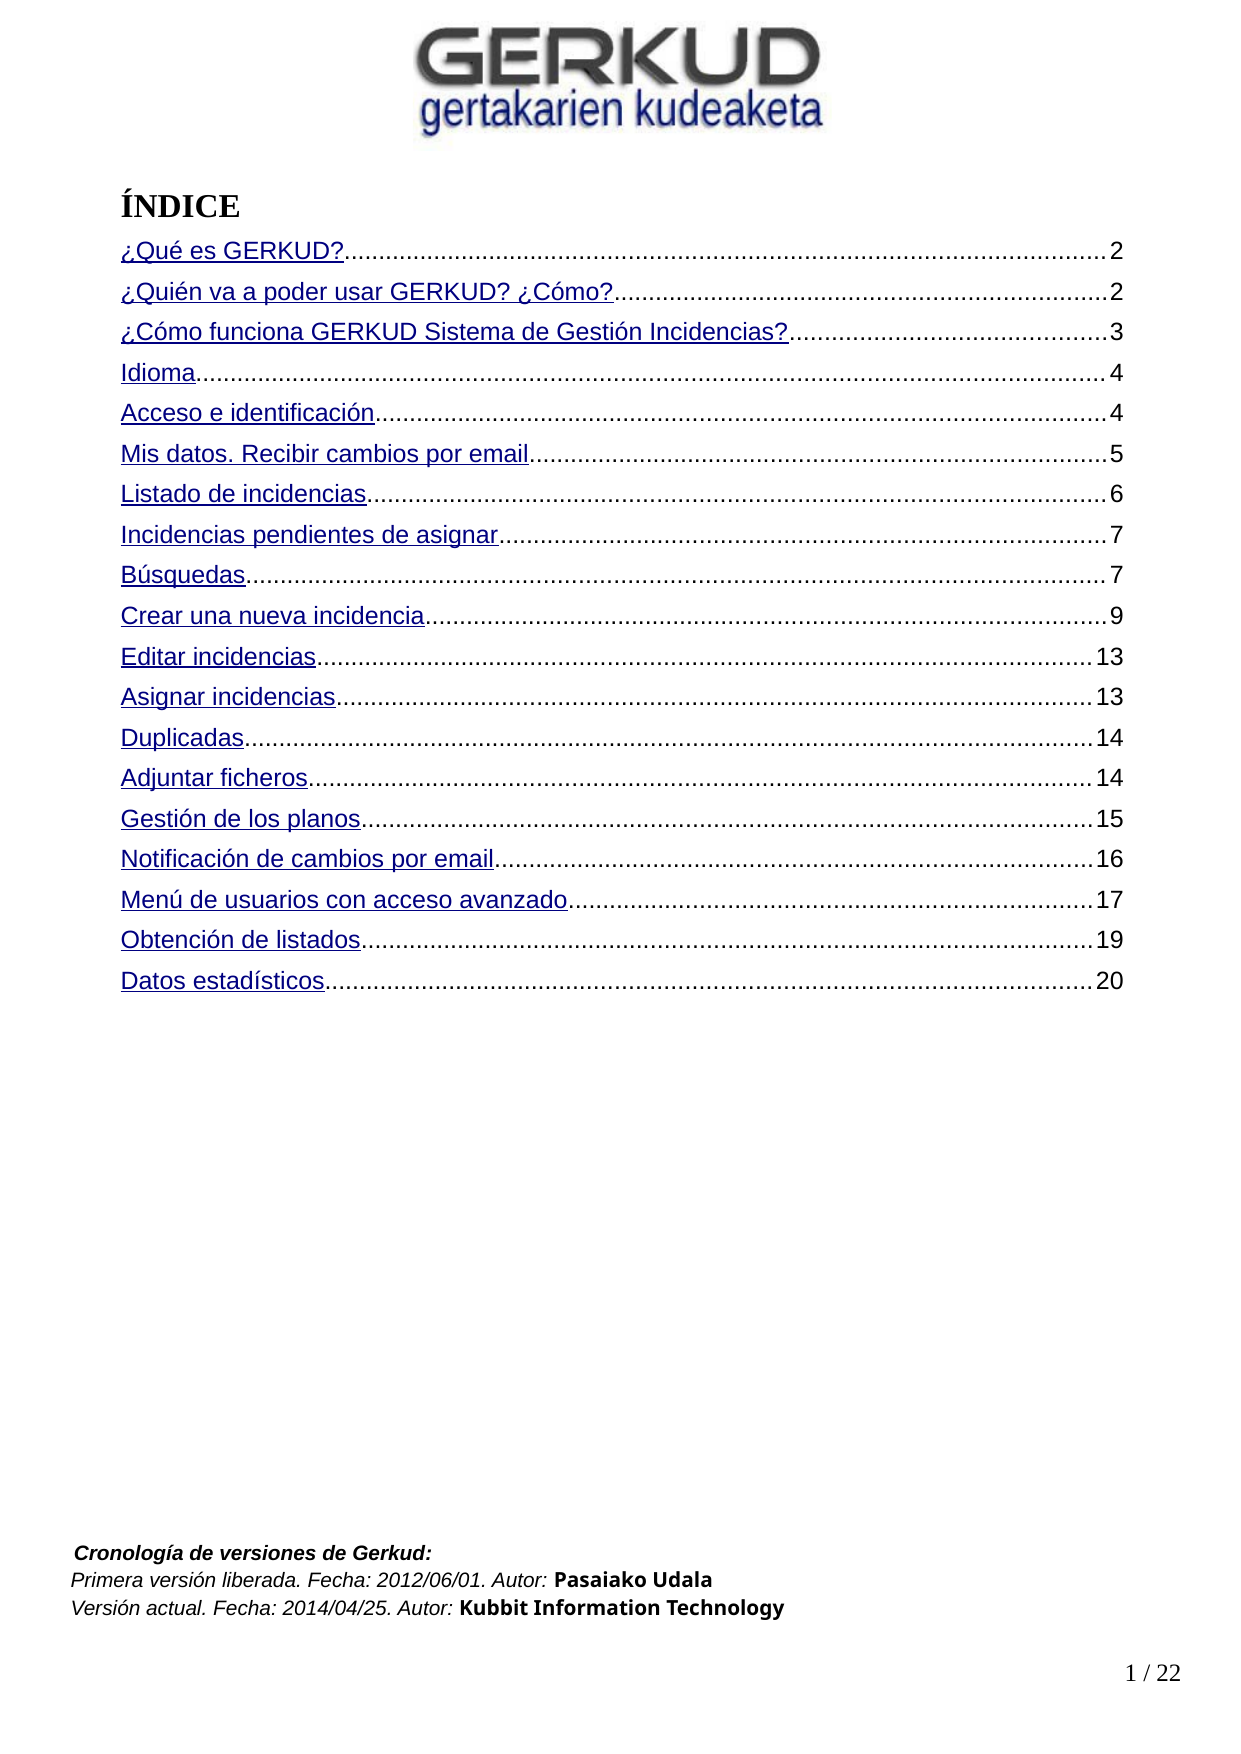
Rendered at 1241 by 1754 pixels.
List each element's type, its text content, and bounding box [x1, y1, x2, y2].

text Acceso e identificación 4 [120, 398, 1123, 427]
text Primera versión liberada. Fecha: 2012/06/01. Autor: Pasaiako Udala [70, 1565, 1123, 1593]
picture [412, 11, 832, 151]
text Versión actual. Fecha: 2014/04/25. Autor: Kubbit Information Technology [70, 1593, 1123, 1622]
text Listado de incidencias 6 [120, 479, 1123, 508]
text Gestión de los planos 15 [120, 804, 1123, 832]
text Datos estadísticos 20 [120, 966, 1123, 994]
text Crear una nueva incidencia 9 [120, 601, 1123, 630]
text Editar incidencias 13 [120, 642, 1123, 670]
text Obtención de listados 19 [120, 925, 1123, 954]
text Menú de usuarios con acceso avanzado 17 [120, 885, 1123, 913]
text Idioma 4 [120, 358, 1123, 387]
text Adjuntar ficheros 14 [120, 763, 1123, 792]
text Incidencias pendientes de asignar 7 [120, 520, 1123, 549]
text Búsquedas 7 [120, 561, 1123, 589]
text Notificación de cambios por email 16 [120, 844, 1123, 873]
text ¿Qué es GERKUD? 2 [120, 236, 1123, 265]
text ¿Quién va a poder usar GERKUD? ¿Cómo? 2 [120, 277, 1123, 306]
text ¿Cómo funciona GERKUD Sistema de Gestión Incidencias? 3 [120, 317, 1123, 346]
text Mis datos. Recibir cambios por email 5 [120, 439, 1123, 468]
text Duplicadas 14 [120, 723, 1123, 751]
text Cronología de versiones de Gerkud: [73, 1541, 1123, 1565]
subtitle ÍNDICE [120, 186, 1123, 224]
text Asignar incidencias 13 [120, 682, 1123, 711]
